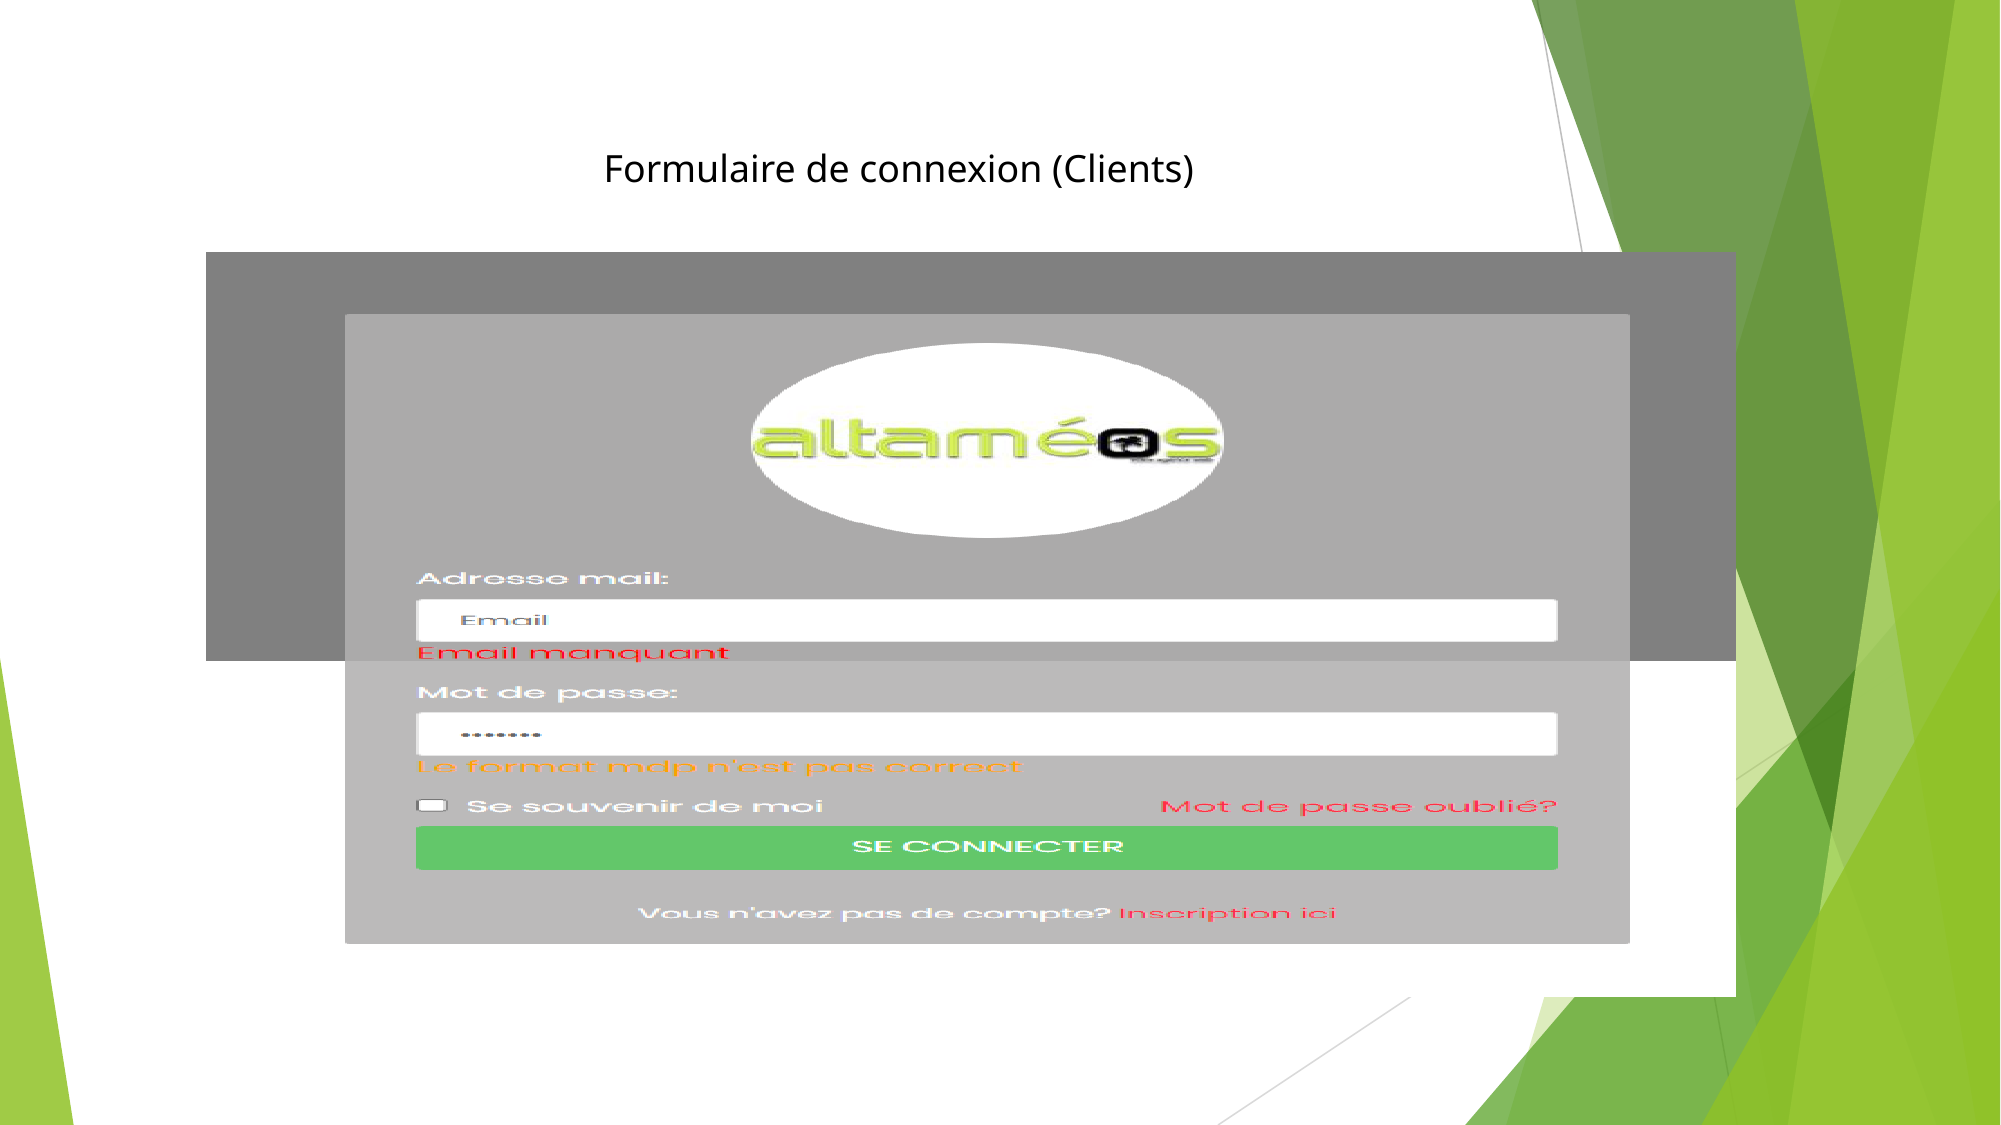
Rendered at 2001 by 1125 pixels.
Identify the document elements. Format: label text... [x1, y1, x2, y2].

picture [206, 252, 1736, 997]
text_box Formulaire de connexion (Clients) [588, 137, 1440, 198]
